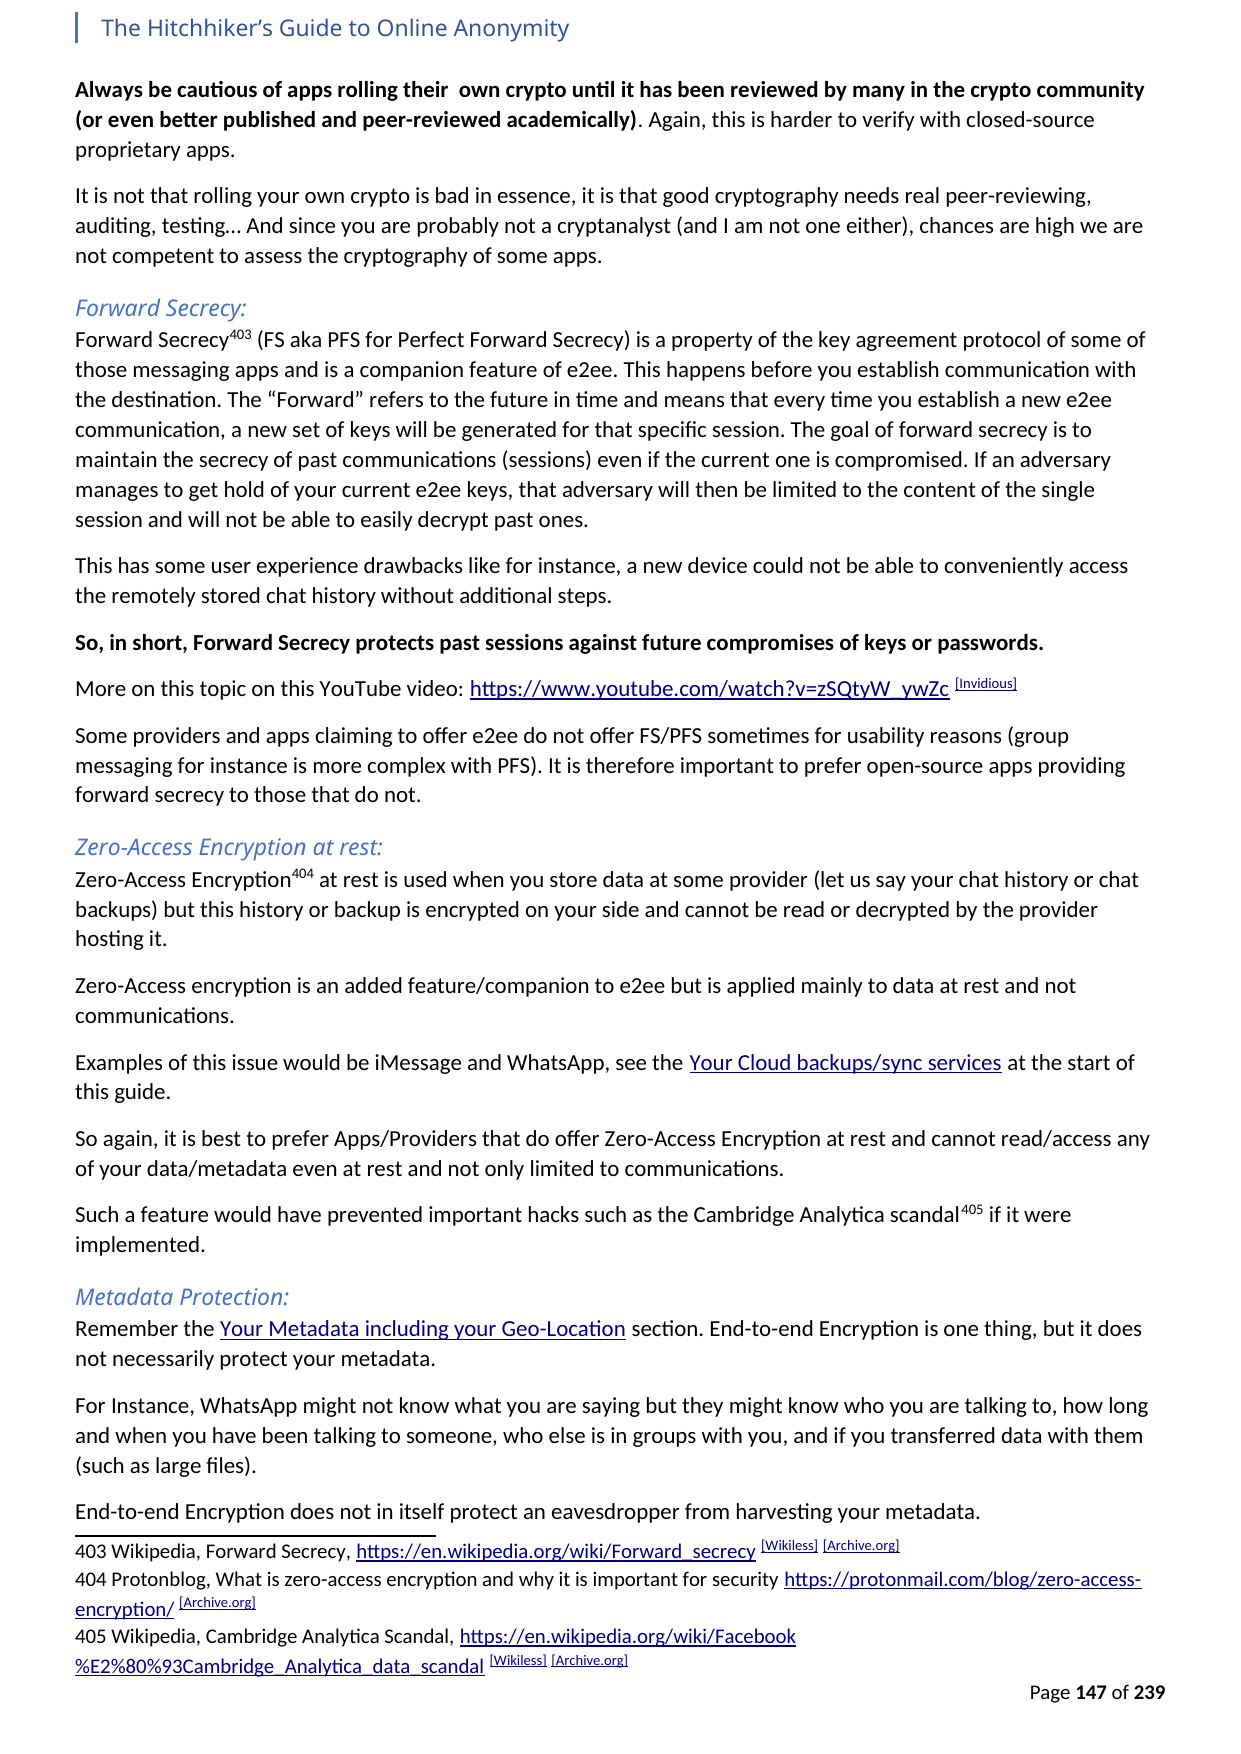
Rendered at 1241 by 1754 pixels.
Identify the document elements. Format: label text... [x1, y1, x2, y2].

text So again, it is best to prefer Apps/Providers that do offer Zero-Access Encryption at rest and cannot read/access any of your data/metadata even at rest and not only limited to communications. [75, 1124, 1165, 1182]
text End-to-end Encryption does not in itself protect an eavesdropper from harvesting your metadata. [75, 1497, 1165, 1525]
text For Instance, WhatsApp might not know what you are saying but they might know who you are talking to, how long and when you have been talking to someone, who else is in groups with you, and if you transferred data with them (such as large files). [75, 1391, 1165, 1479]
text Zero-Access encryption is an added feature/companion to e2ee but is applied mainly to data at rest and not communications. [75, 971, 1165, 1029]
text Wikipedia, Forward Secrecy, https://en.wikipedia.org/wiki/Forward_secrecy [Wikiless] [Archive.org] [75, 1537, 1165, 1564]
text Examples of this issue would be iMessage and WhatsApp, see the Your Cloud backups/sync services at the start of this guide. [75, 1048, 1165, 1106]
text It is not that rolling your own crypto is bad in essence, it is that good cryptography needs real peer-reviewing, auditing, testing… And since you are probably not a cryptanalyst (and I am not one either), chances are high we are not competent to assess the cryptography of some apps. [75, 181, 1165, 269]
text Always be cautious of apps rolling their own crypto until it has been reviewed by many in the crypto community (or even better published and peer-reviewed academically). Again, this is harder to verify with closed-source proprietary apps. [75, 75, 1165, 163]
text So, in short, Forward Secrecy protects past sessions against future compromises of keys or passwords. [75, 628, 1165, 656]
subtitle Forward Secrecy: [75, 292, 1165, 323]
text Such a feature would have prevented important hacks such as the Cambridge Analytica scandal if it were implemented. [75, 1201, 1165, 1258]
text Wikipedia, Cambridge Analytica Scandal, https://en.wikipedia.org/wiki/Facebook%E2%80%93Cambridge_Analytica_data_scandal [Wikiless] [Archive.org] [75, 1624, 1165, 1679]
text More on this topic on this YouTube video: https://www.youtube.com/watch?v=zSQtyW_ywZc [Invidious] [75, 674, 1165, 702]
subtitle Zero-Access Encryption at rest: [75, 831, 1165, 863]
text Protonblog, What is zero-access encryption and why it is important for security https://protonmail.com/blog/zero-access-encryption/ [Archive.org] [75, 1566, 1165, 1622]
subtitle Metadata Protection: [75, 1281, 1165, 1312]
text Forward Secrecy (FS aka PFS for Perfect Forward Secrecy) is a property of the key agreement protocol of some of those messaging apps and is a companion feature of e2ee. This happens before you establish communication with the destination. The “Forward” refers to the future in time and means that every time you establish a new e2ee communication, a new set of keys will be generated for that specific session. The goal of forward secrecy is to maintain the secrecy of past communications (sessions) even if the current one is compromised. If an adversary manages to get hold of your current e2ee keys, that adversary will then be limited to the content of the single session and will not be able to easily decrypt past ones. [75, 325, 1165, 533]
text Remember the Your Metadata including your Geo-Location section. End-to-end Encryption is one thing, but it does not necessarily protect your metadata. [75, 1314, 1165, 1372]
text Some providers and apps claiming to offer e2ee do not offer FS/PFS sometimes for usability reasons (group messaging for instance is more complex with PFS). It is therefore important to prefer open-source apps providing forward secrecy to those that do not. [75, 721, 1165, 809]
text This has some user experience drawbacks like for instance, a new device could not be able to conveniently access the remotely stored chat history without additional steps. [75, 551, 1165, 609]
text Zero-Access Encryption at rest is used when you store data at some provider (let us say your chat history or chat backups) but this history or backup is encrypted on your side and cannot be read or decrypted by the provider hosting it. [75, 865, 1165, 953]
